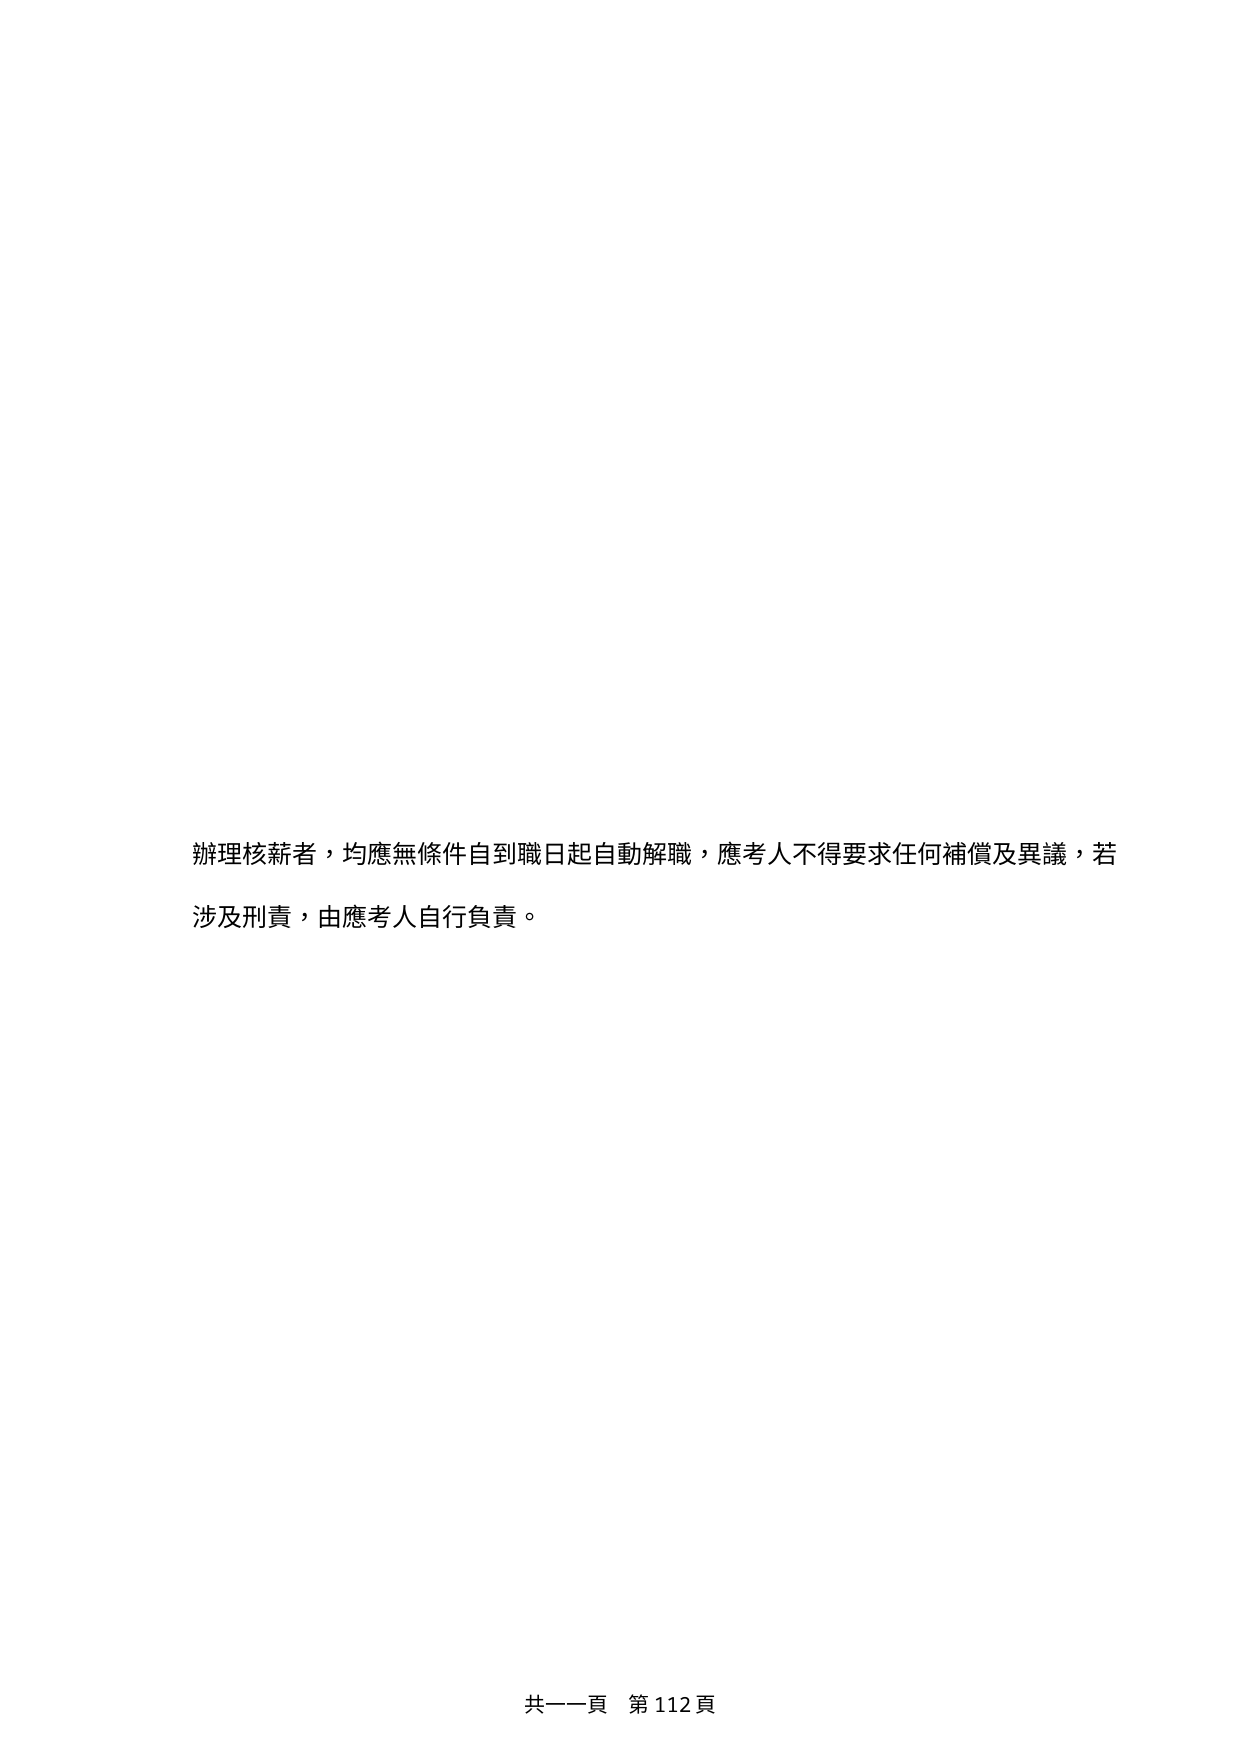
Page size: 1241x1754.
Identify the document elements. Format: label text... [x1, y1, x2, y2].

text 辦理核薪者，均應無條件自到職日起自動解職，應考人不得要求任何補償及異議，若涉及刑責，由應考人自行負責。 [118, 811, 1122, 936]
